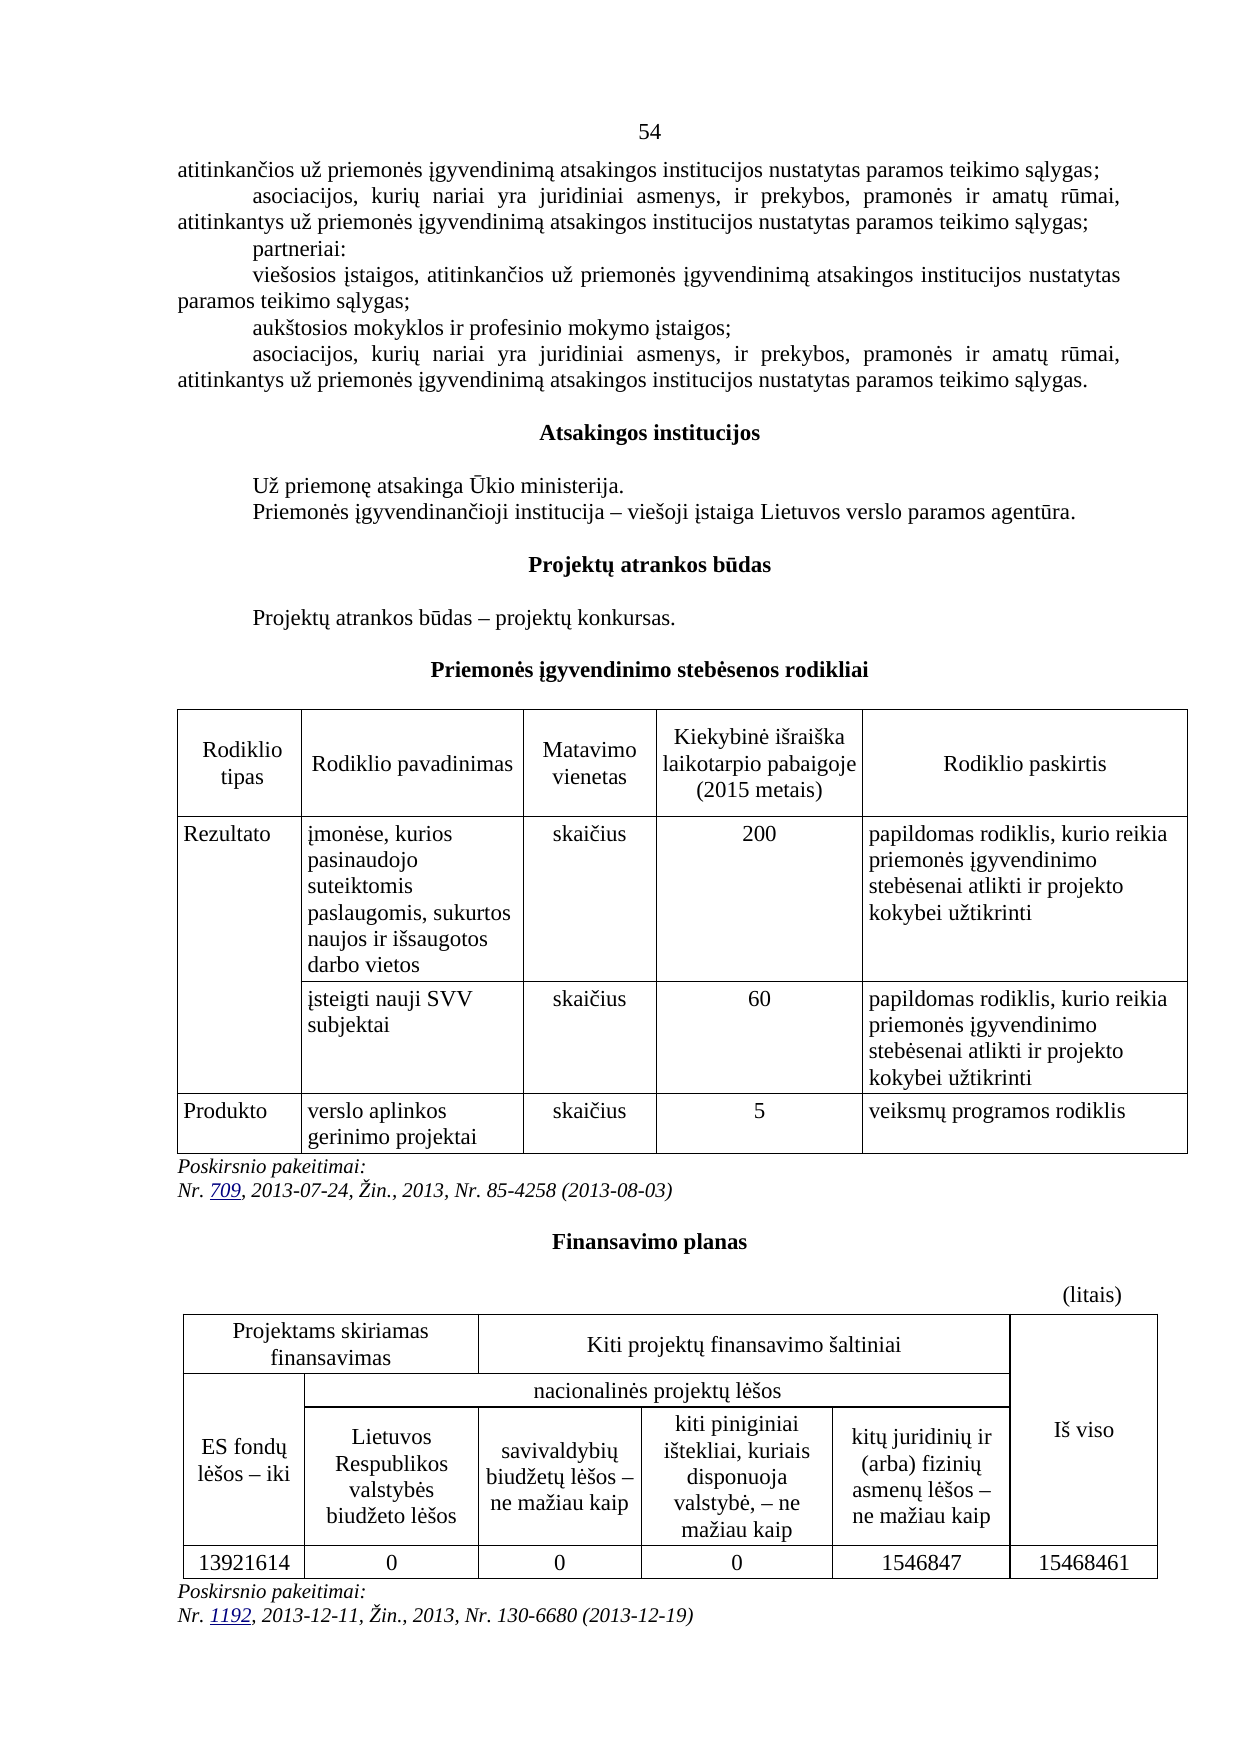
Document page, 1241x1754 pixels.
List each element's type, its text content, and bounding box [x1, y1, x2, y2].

text (litais) [177, 1281, 1122, 1307]
text Finansavimo planas [177, 1228, 1122, 1254]
text asociacijos, kurių nariai yra juridiniai asmenys, ir prekybos, pramonės ir amatų rūmai, atitinkantys už priemonės įgyvendinimą atsakingos institucijos nustatytas paramos teikimo sąlygas. [177, 340, 1122, 393]
text atitinkančios už priemonės įgyvendinimą atsakingos institucijos nustatytas paramos teikimo sąlygas; [177, 156, 1122, 182]
table_cell 1546847 [833, 1546, 1009, 1578]
text Projektų atrankos būdas – projektų konkursas. [177, 604, 1122, 630]
table_cell skaičius [524, 817, 656, 981]
text Nr. 709, 2013-07-24, Žin., 2013, Nr. 85-4258 (2013-08-03) [177, 1178, 1122, 1202]
text Nr. 1192, 2013-12-11, Žin., 2013, Nr. 130-6680 (2013-12-19) [177, 1603, 1122, 1627]
table_cell ES fondų lėšos – iki [184, 1374, 304, 1545]
table_cell nacionalinės projektų lėšos [305, 1374, 1009, 1406]
table_cell įsteigti nauji SVV subjektai [302, 982, 523, 1093]
table_header Matavimo vienetas [524, 710, 656, 816]
text Priemonės įgyvendinimo stebėsenos rodikliai [177, 656, 1122, 683]
text viešosios įstaigos, atitinkančios už priemonės įgyvendinimą atsakingos institucijos nustatytas paramos teikimo sąlygas; [177, 261, 1122, 314]
table_cell 0 [305, 1546, 478, 1578]
text aukštosios mokyklos ir profesinio mokymo įstaigos; [177, 314, 1122, 340]
table_header Projektams skiriamas finansavimas [184, 1315, 478, 1373]
text Poskirsnio pakeitimai: [177, 1579, 1122, 1603]
table_cell įmonėse, kurios pasinaudojo suteiktomis paslaugomis, sukurtos naujos ir išsaugotos darbo vietos [302, 817, 523, 981]
table_cell verslo aplinkos gerinimo projektai [302, 1094, 523, 1153]
table_cell 200 [657, 817, 862, 981]
text Poskirsnio pakeitimai: [177, 1154, 1122, 1178]
table_cell 13921614 [184, 1546, 304, 1578]
text partneriai: [177, 235, 1122, 261]
table_header Rodiklio pavadinimas [302, 710, 523, 816]
table_cell kiti piniginiai ištekliai, kuriais disponuoja valstybė, – ne mažiau kaip [642, 1408, 832, 1545]
table_cell papildomas rodiklis, kurio reikia priemonės įgyvendinimo stebėsenai atlikti ir projekto kokybei užtikrinti [863, 982, 1187, 1093]
table_cell kitų juridinių ir (arba) fizinių asmenų lėšos – ne mažiau kaip [833, 1408, 1009, 1545]
table_cell papildomas rodiklis, kurio reikia priemonės įgyvendinimo stebėsenai atlikti ir projekto kokybei užtikrinti [863, 817, 1187, 981]
text Priemonės įgyvendinančioji institucija – viešoji įstaiga Lietuvos verslo paramos agentūra. [177, 498, 1122, 524]
text asociacijos, kurių nariai yra juridiniai asmenys, ir prekybos, pramonės ir amatų rūmai, atitinkantys už priemonės įgyvendinimą atsakingos institucijos nustatytas paramos teikimo sąlygas; [177, 182, 1122, 235]
text Projektų atrankos būdas [177, 551, 1122, 577]
table_header Kiti projektų finansavimo šaltiniai [479, 1315, 1009, 1373]
text Už priemonę atsakinga Ūkio ministerija. [177, 472, 1122, 498]
table_cell 0 [642, 1546, 832, 1578]
table_cell Rezultato [178, 817, 301, 1093]
table_header Rodiklio tipas [178, 710, 301, 816]
table_cell skaičius [524, 1094, 656, 1153]
table_cell 60 [657, 982, 862, 1093]
table_cell Produkto [178, 1094, 301, 1153]
table_cell veiksmų programos rodiklis [863, 1094, 1187, 1153]
table_cell Lietuvos Respublikos valstybės biudžeto lėšos [305, 1408, 478, 1545]
table_header Iš viso [1011, 1315, 1157, 1545]
table_cell savivaldybių biudžetų lėšos – ne mažiau kaip [479, 1408, 641, 1545]
table_cell 5 [657, 1094, 862, 1153]
table_cell skaičius [524, 982, 656, 1093]
table_header Kiekybinė išraiška laikotarpio pabaigoje (2015 metais) [657, 710, 862, 816]
text Atsakingos institucijos [177, 419, 1122, 446]
table_header Rodiklio paskirtis [863, 710, 1187, 816]
table_cell 15468461 [1011, 1546, 1157, 1578]
table_cell 0 [479, 1546, 641, 1578]
